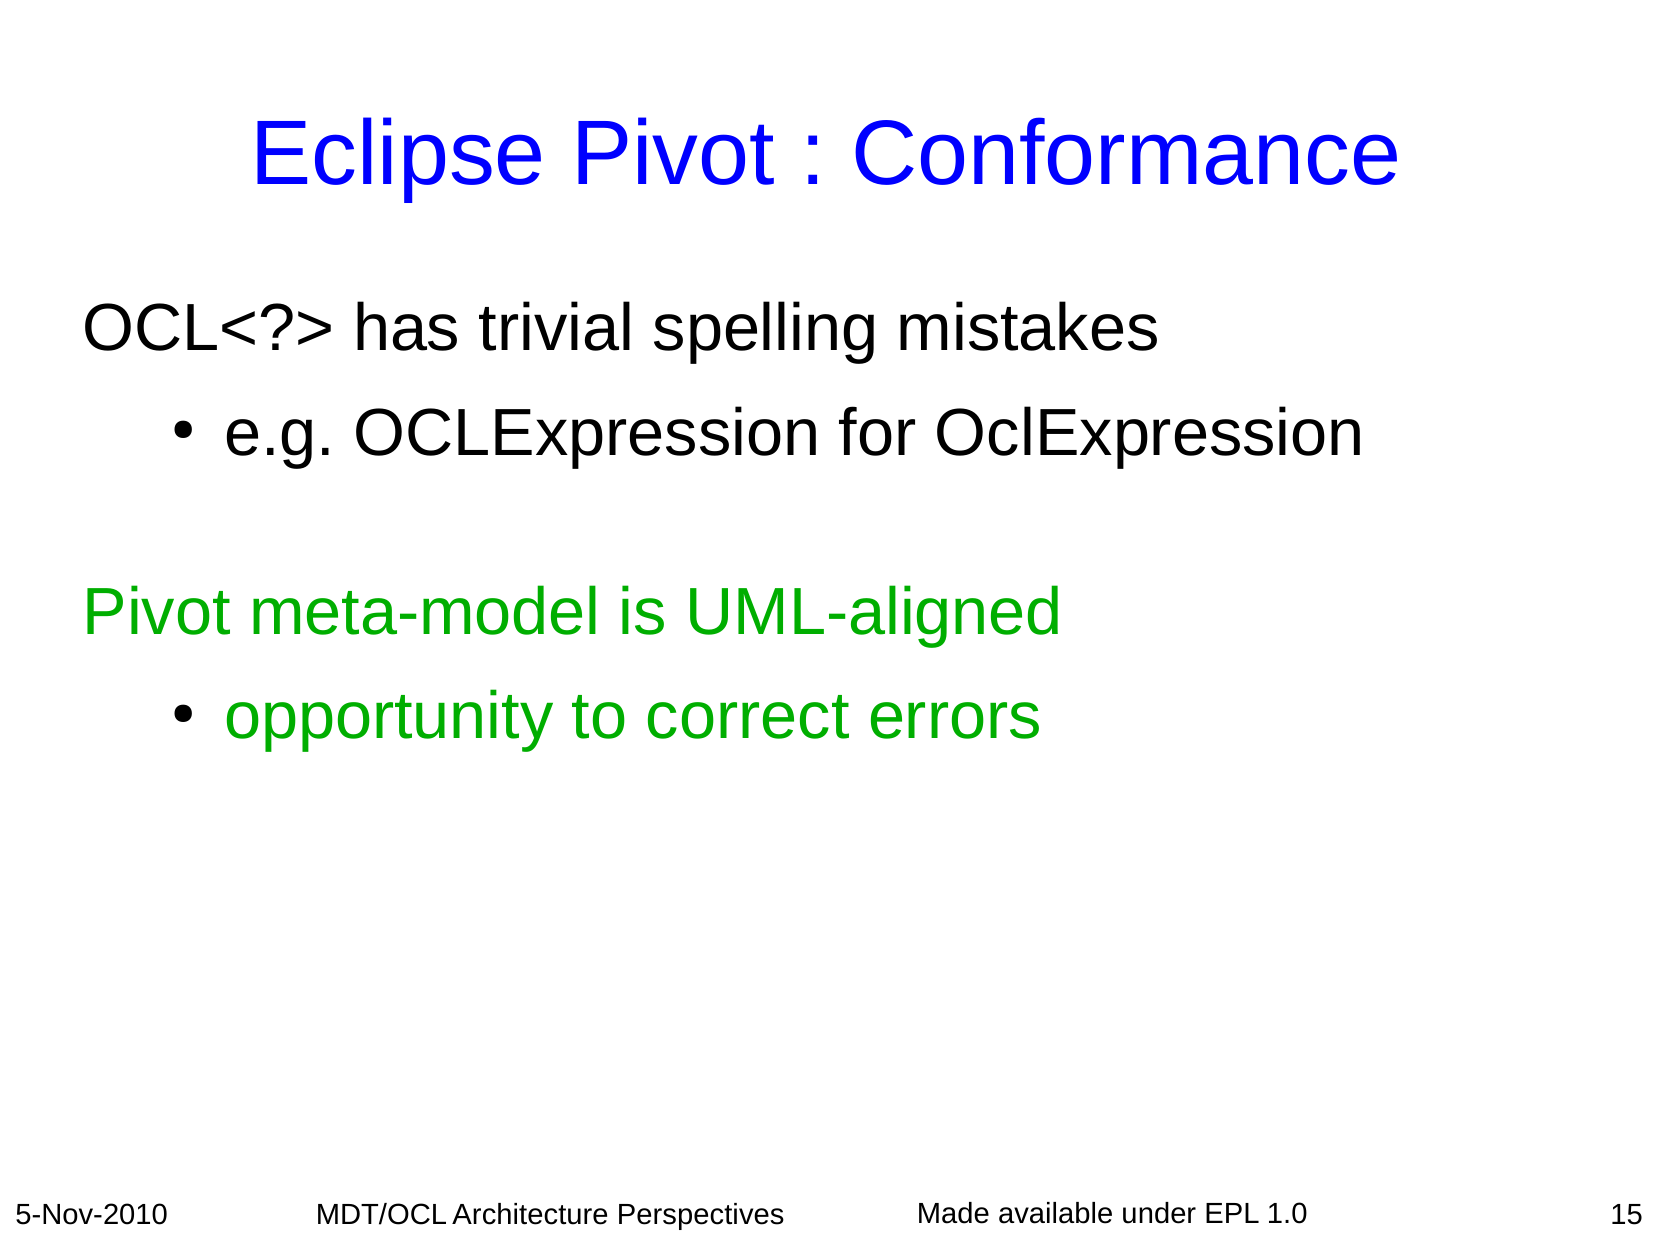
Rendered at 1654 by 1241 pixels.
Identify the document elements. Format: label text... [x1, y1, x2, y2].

list OCL<?> has trivial spelling mistakes e.g. OCLExpression for OclExpression Pivot meta-model is UML-aligned opportunity to correct errors [82, 290, 1571, 1109]
title Eclipse Pivot : Conformance [82, 49, 1571, 257]
